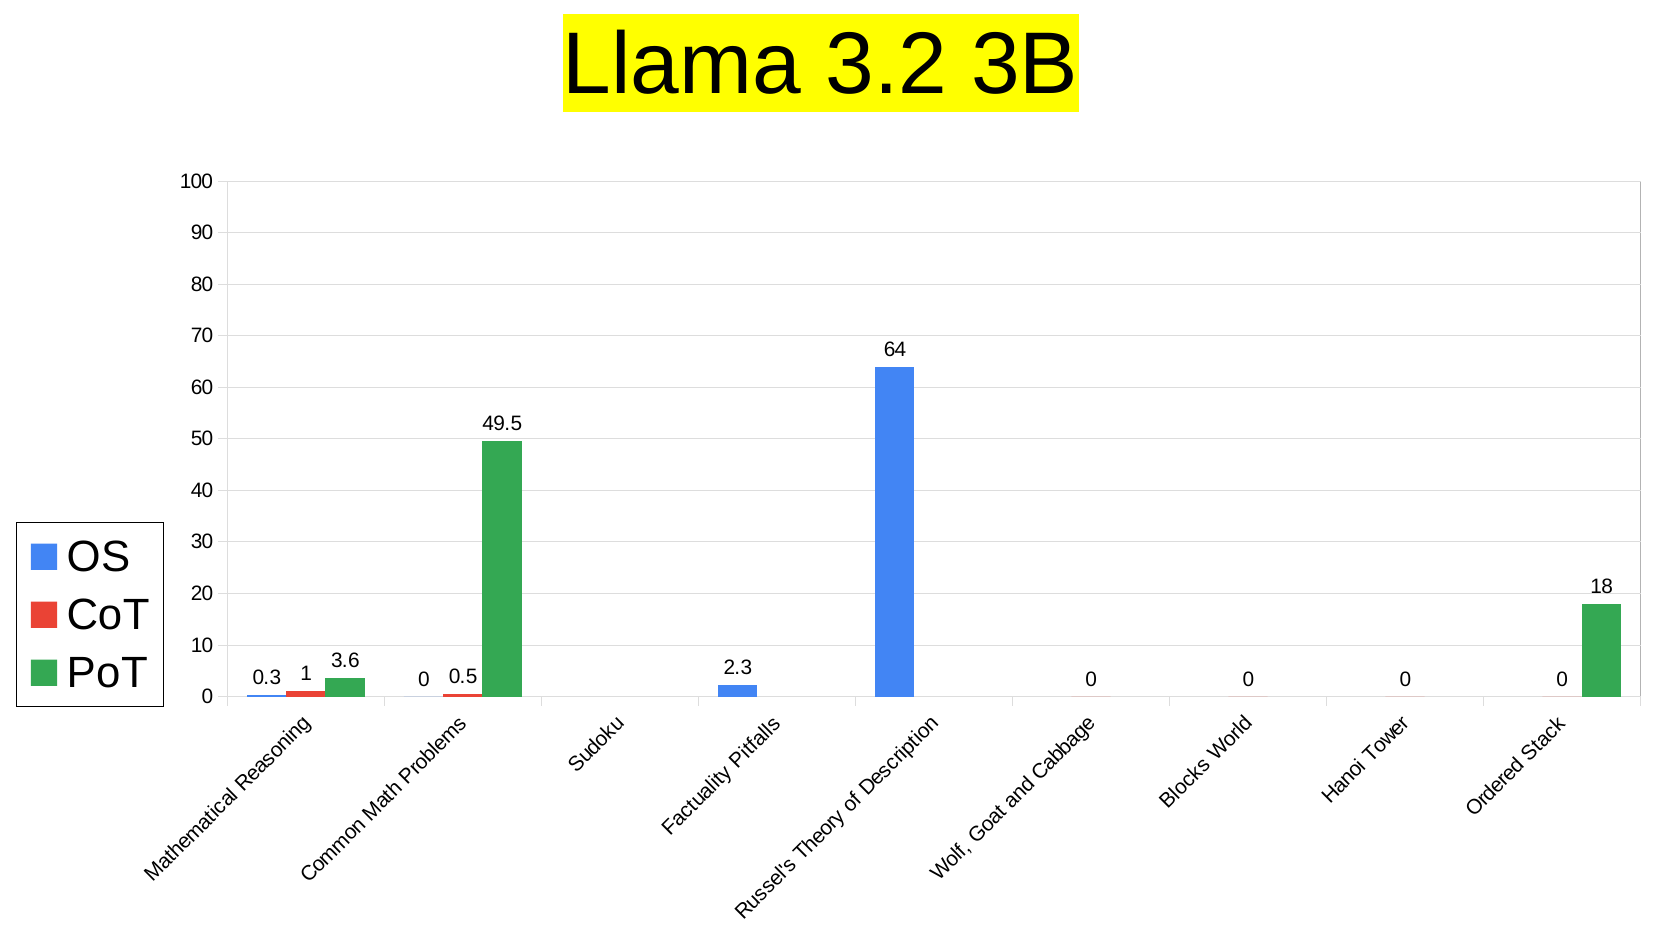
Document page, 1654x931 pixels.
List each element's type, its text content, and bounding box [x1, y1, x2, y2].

chart [2, 158, 1654, 926]
title Llama 3.2 3B [76, 0, 1565, 126]
